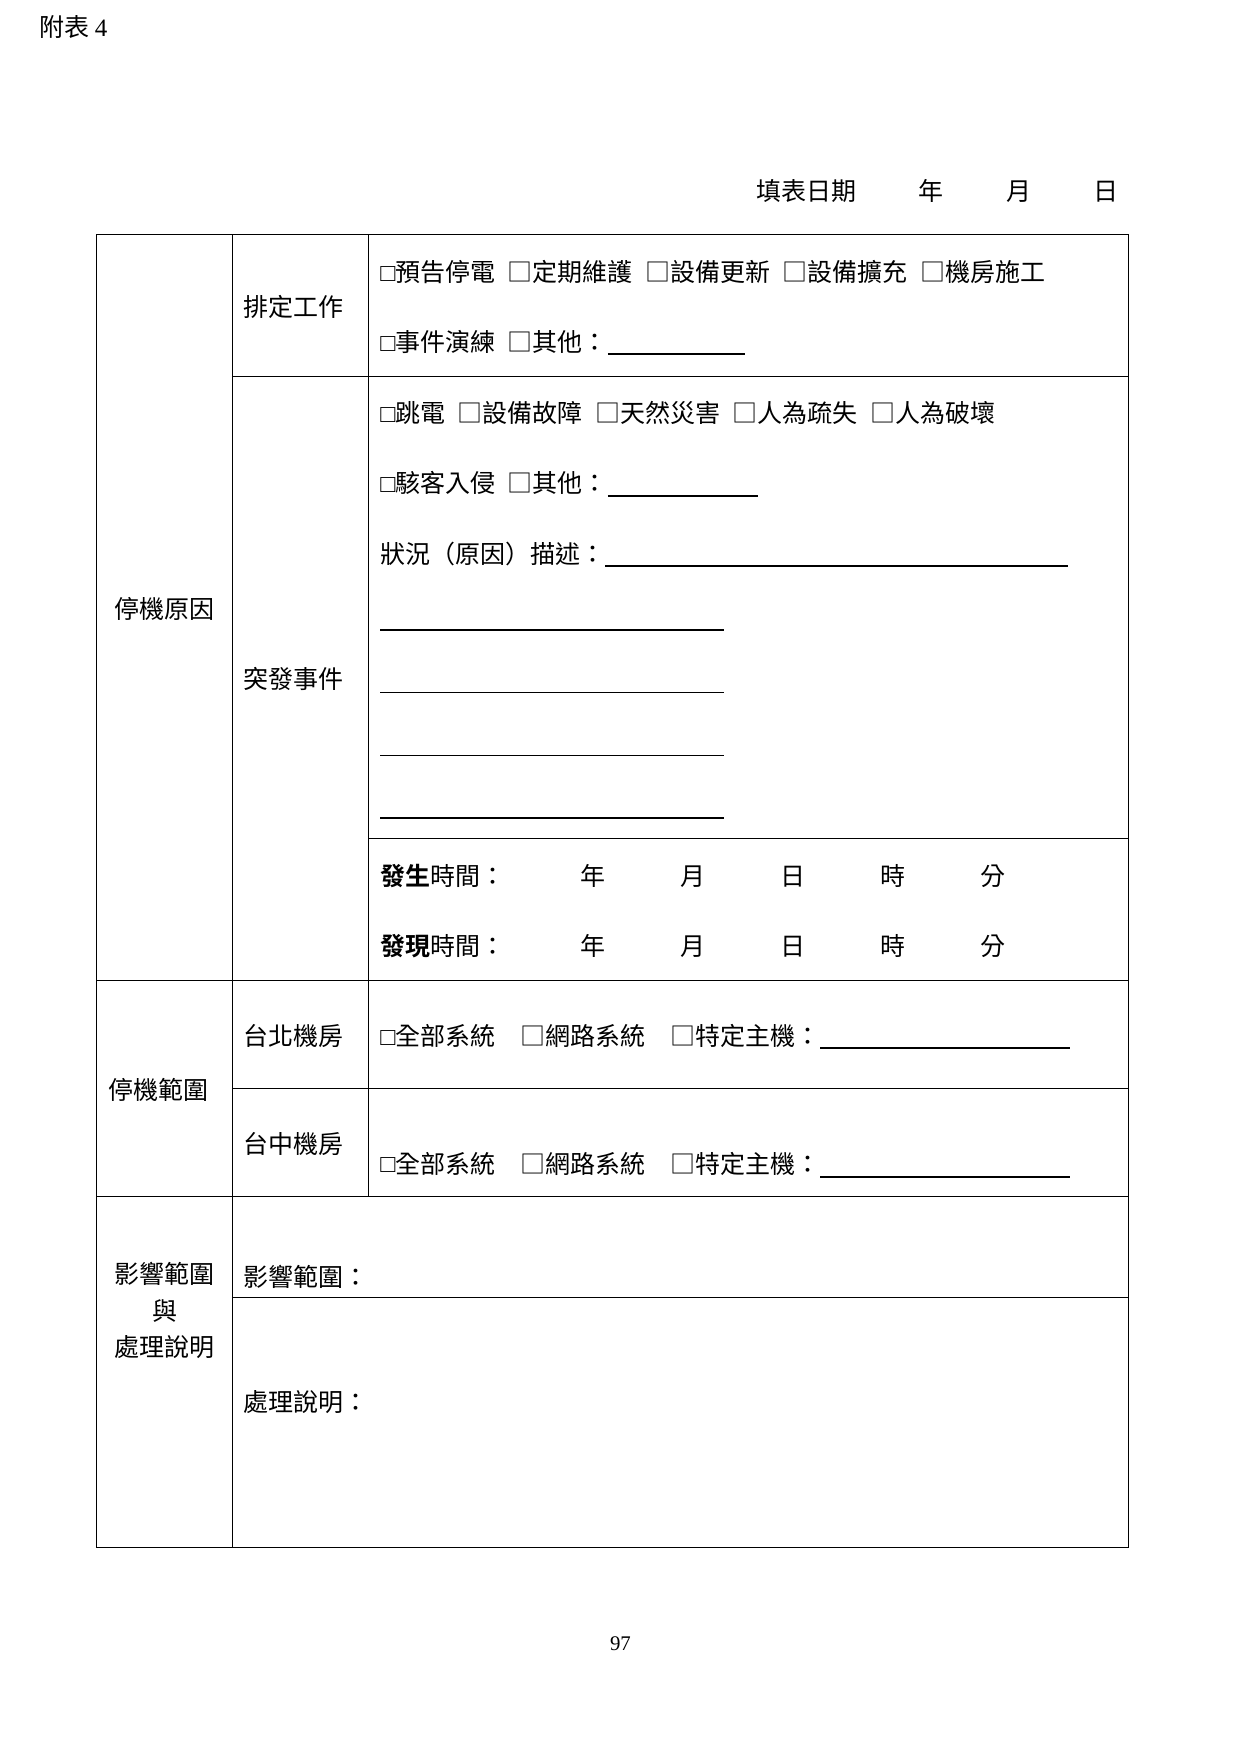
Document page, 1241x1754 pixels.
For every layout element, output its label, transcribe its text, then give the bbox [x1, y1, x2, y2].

table_cell 影響範圍 與 處理說明 [97, 1197, 232, 1547]
table_cell 停機範圍 [97, 981, 232, 1196]
table_cell 發生時間： 年 月 日 時 分 發現時間： 年 月 日 時 分 [369, 839, 1128, 979]
table_cell 台北機房 [233, 981, 368, 1088]
table_cell 影響範圍： [233, 1197, 1128, 1297]
text 填表日期 年 月 日 [109, 172, 1131, 208]
table_cell 台中機房 [233, 1089, 368, 1196]
table_cell □全部系統 □網路系統 □特定主機： [369, 1089, 1128, 1196]
text 附表4 [39, 7, 134, 44]
text [24, 0, 149, 56]
table_cell 突發事件 [233, 377, 368, 979]
table_cell 處理說明： [233, 1298, 1128, 1547]
table_cell □跳電 □設備故障 □天然災害 □人為疏失 □人為破壞 □駭客入侵 □其他： 狀況（原因）描述： [369, 377, 1128, 838]
table_cell □全部系統 □網路系統 □特定主機： [369, 981, 1128, 1088]
table_header 排定工作 [233, 235, 368, 376]
table_header 停機原因 [97, 235, 232, 979]
table_header □預告停電 □定期維護 □設備更新 □設備擴充 □機房施工 □事件演練 □其他： [369, 235, 1128, 376]
